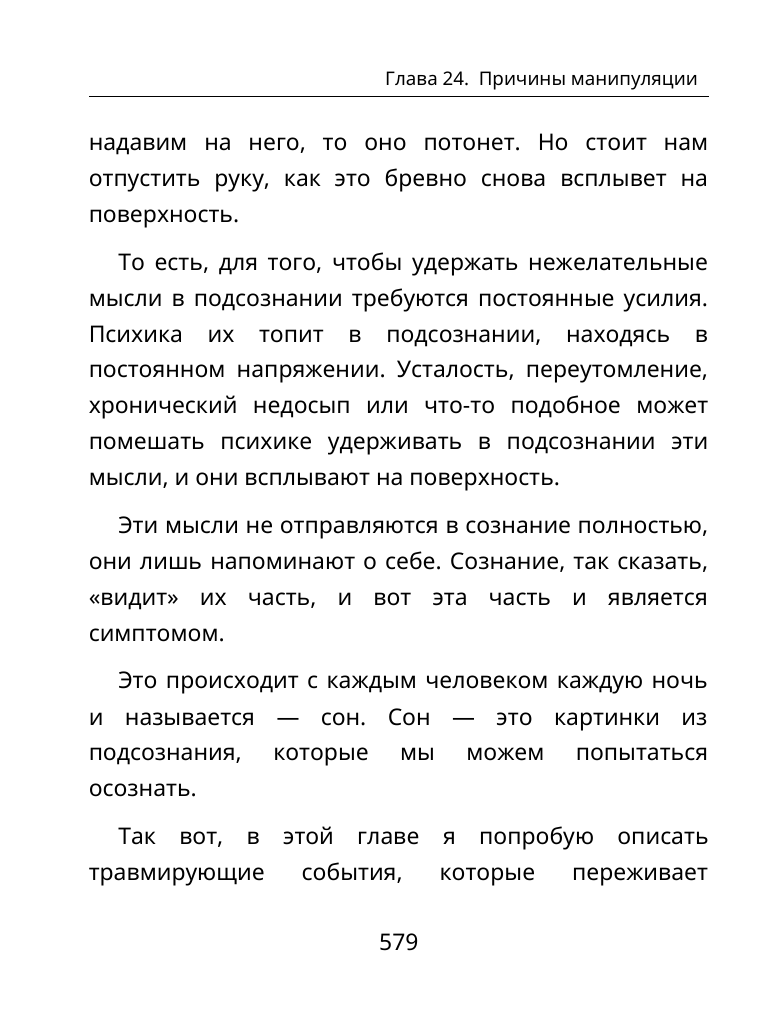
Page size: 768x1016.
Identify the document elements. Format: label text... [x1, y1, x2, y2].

text Это происходит с каждым человеком каждую ночь и называется — сон. Сон — это картинки из подсознания, которые мы можем попытаться осознать. [88, 664, 709, 803]
text То есть, для того, чтобы удержать нежелательные мысли в подсознании требуются постоянные усилия. Психика их топит в подсознании, находясь в постоянном напряжении. Усталость, переутомление, хронический недосып или что-то подобное может помешать психике удерживать в подсознании эти мысли, и они всплывают на поверхность. [88, 246, 709, 492]
text надавим на него, то оно потонет. Но стоит нам отпустить руку, как это бревно снова всплывет на поверхность. [88, 126, 709, 229]
text Так вот, в этой главе я попробую описать травмирующие события, которые переживает [88, 820, 709, 887]
text Эти мысли не отправляются в сознание полностью, они лишь напоминают о себе. Сознание, так сказать, «видит» их часть, и вот эта часть и является симптомом. [88, 509, 709, 648]
